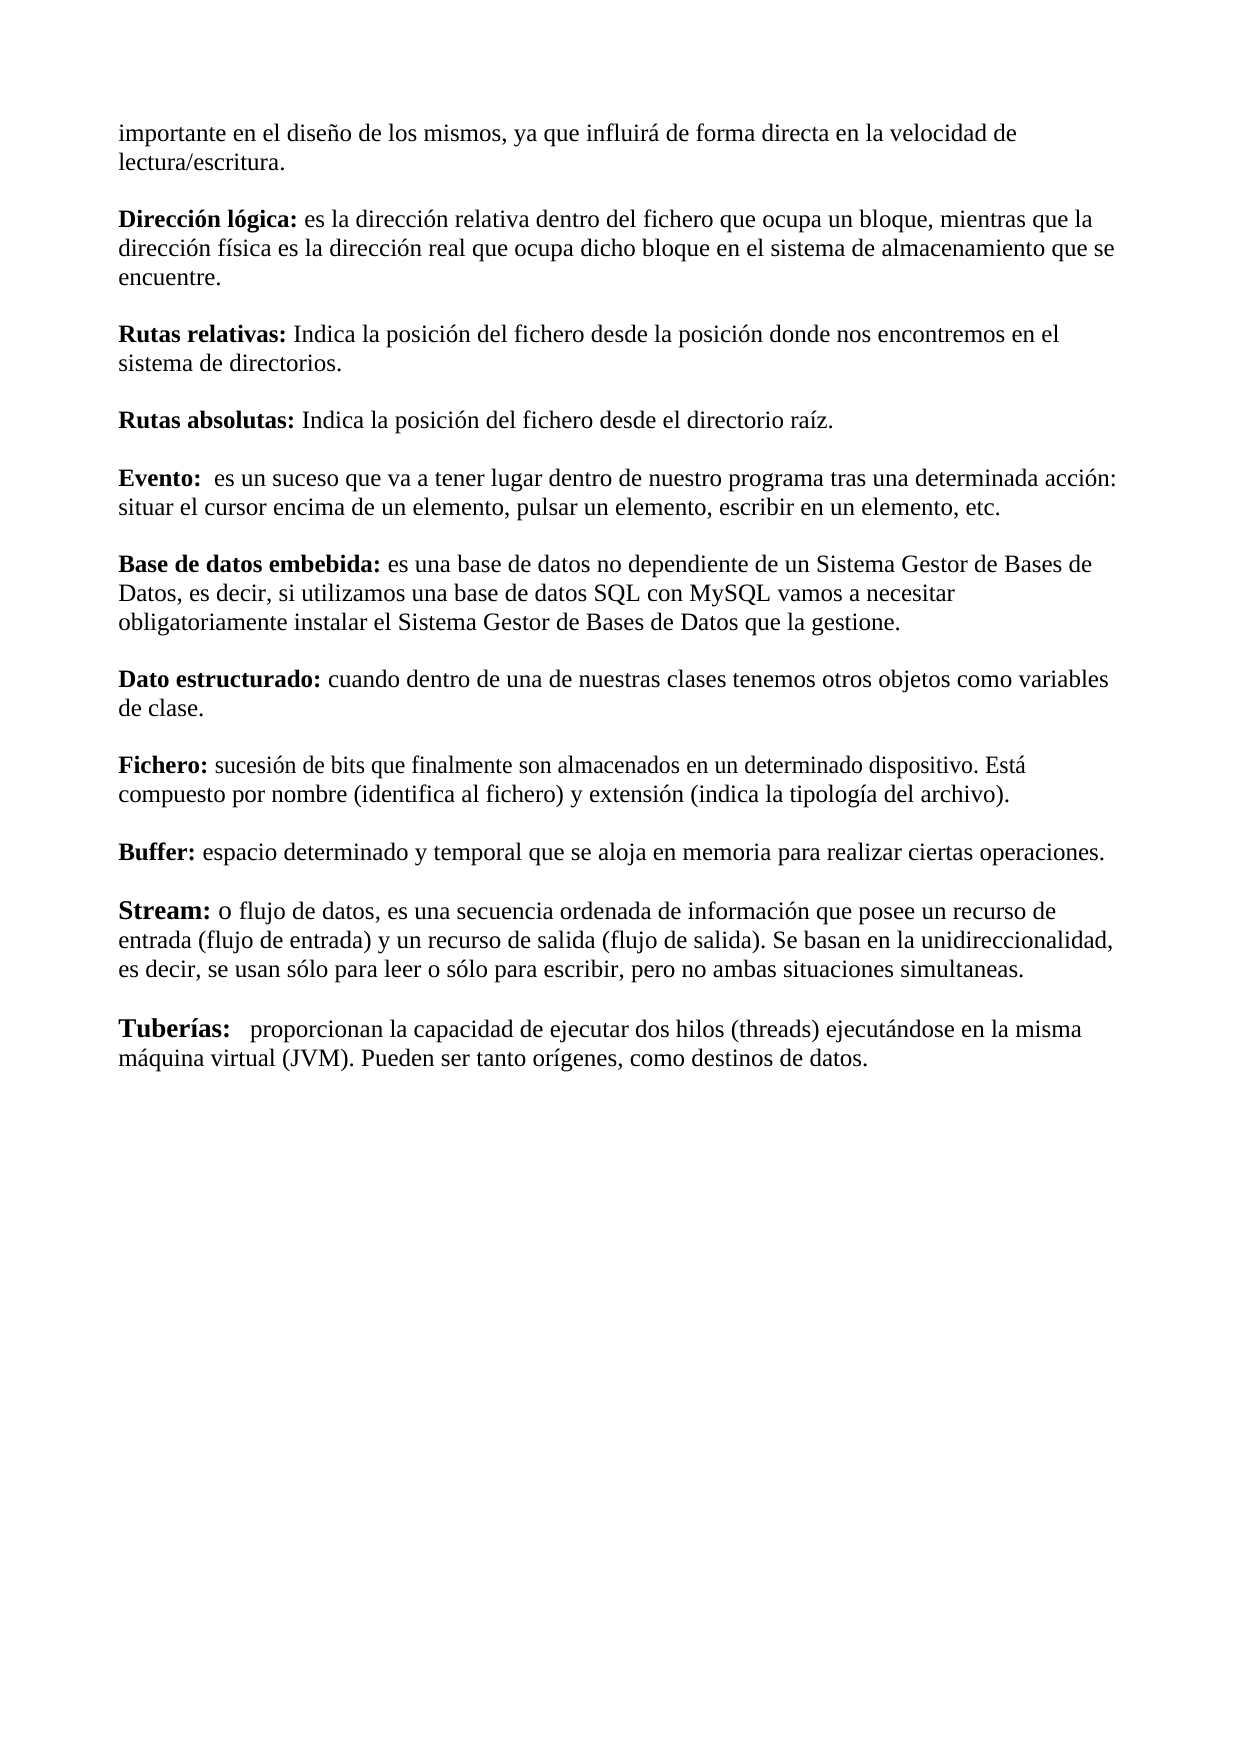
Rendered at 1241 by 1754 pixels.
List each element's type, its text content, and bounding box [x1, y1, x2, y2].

text Tuberías: proporcionan la capacidad de ejecutar dos hilos (threads) ejecutándose en la misma máquina virtual (JVM). Pueden ser tanto orígenes, como destinos de datos. [118, 1012, 1123, 1072]
text Rutas relativas: Indica la posición del fichero desde la posición donde nos encontremos en el sistema de directorios. [118, 319, 1123, 377]
text Fichero: sucesión de bits que finalmente son almacenados en un determinado dispositivo. Está compuesto por nombre (identifica al fichero) y extensión (indica la tipología del archivo). [118, 751, 1123, 808]
text Stream: o flujo de datos, es una secuencia ordenada de información que posee un recurso de entrada (flujo de entrada) y un recurso de salida (flujo de salida). Se basan en la unidireccionalidad, es decir, se usan sólo para leer o sólo para escribir, pero no ambas situaciones simultaneas. [118, 894, 1123, 983]
text Dato estructurado: cuando dentro de una de nuestras clases tenemos otros objetos como variables de clase. [118, 664, 1123, 722]
text importante en el diseño de los mismos, ya que influirá de forma directa en la velocidad de lectura/escritura. [118, 118, 1123, 176]
text Base de datos embebida: es una base de datos no dependiente de un Sistema Gestor de Bases de Datos, es decir, si utilizamos una base de datos SQL con MySQL vamos a necesitar obligatoriamente instalar el Sistema Gestor de Bases de Datos que la gestione. [118, 549, 1123, 636]
text Evento: es un suceso que va a tener lugar dentro de nuestro programa tras una determinada acción: situar el cursor encima de un elemento, pulsar un elemento, escribir en un elemento, etc. [118, 463, 1123, 521]
text Buffer: espacio determinado y temporal que se aloja en memoria para realizar ciertas operaciones. [118, 837, 1123, 866]
text Dirección lógica: es la dirección relativa dentro del fichero que ocupa un bloque, mientras que la dirección física es la dirección real que ocupa dicho bloque en el sistema de almacenamiento que se encuentre. [118, 204, 1123, 291]
text Rutas absolutas: Indica la posición del fichero desde el directorio raíz. [118, 406, 1123, 434]
